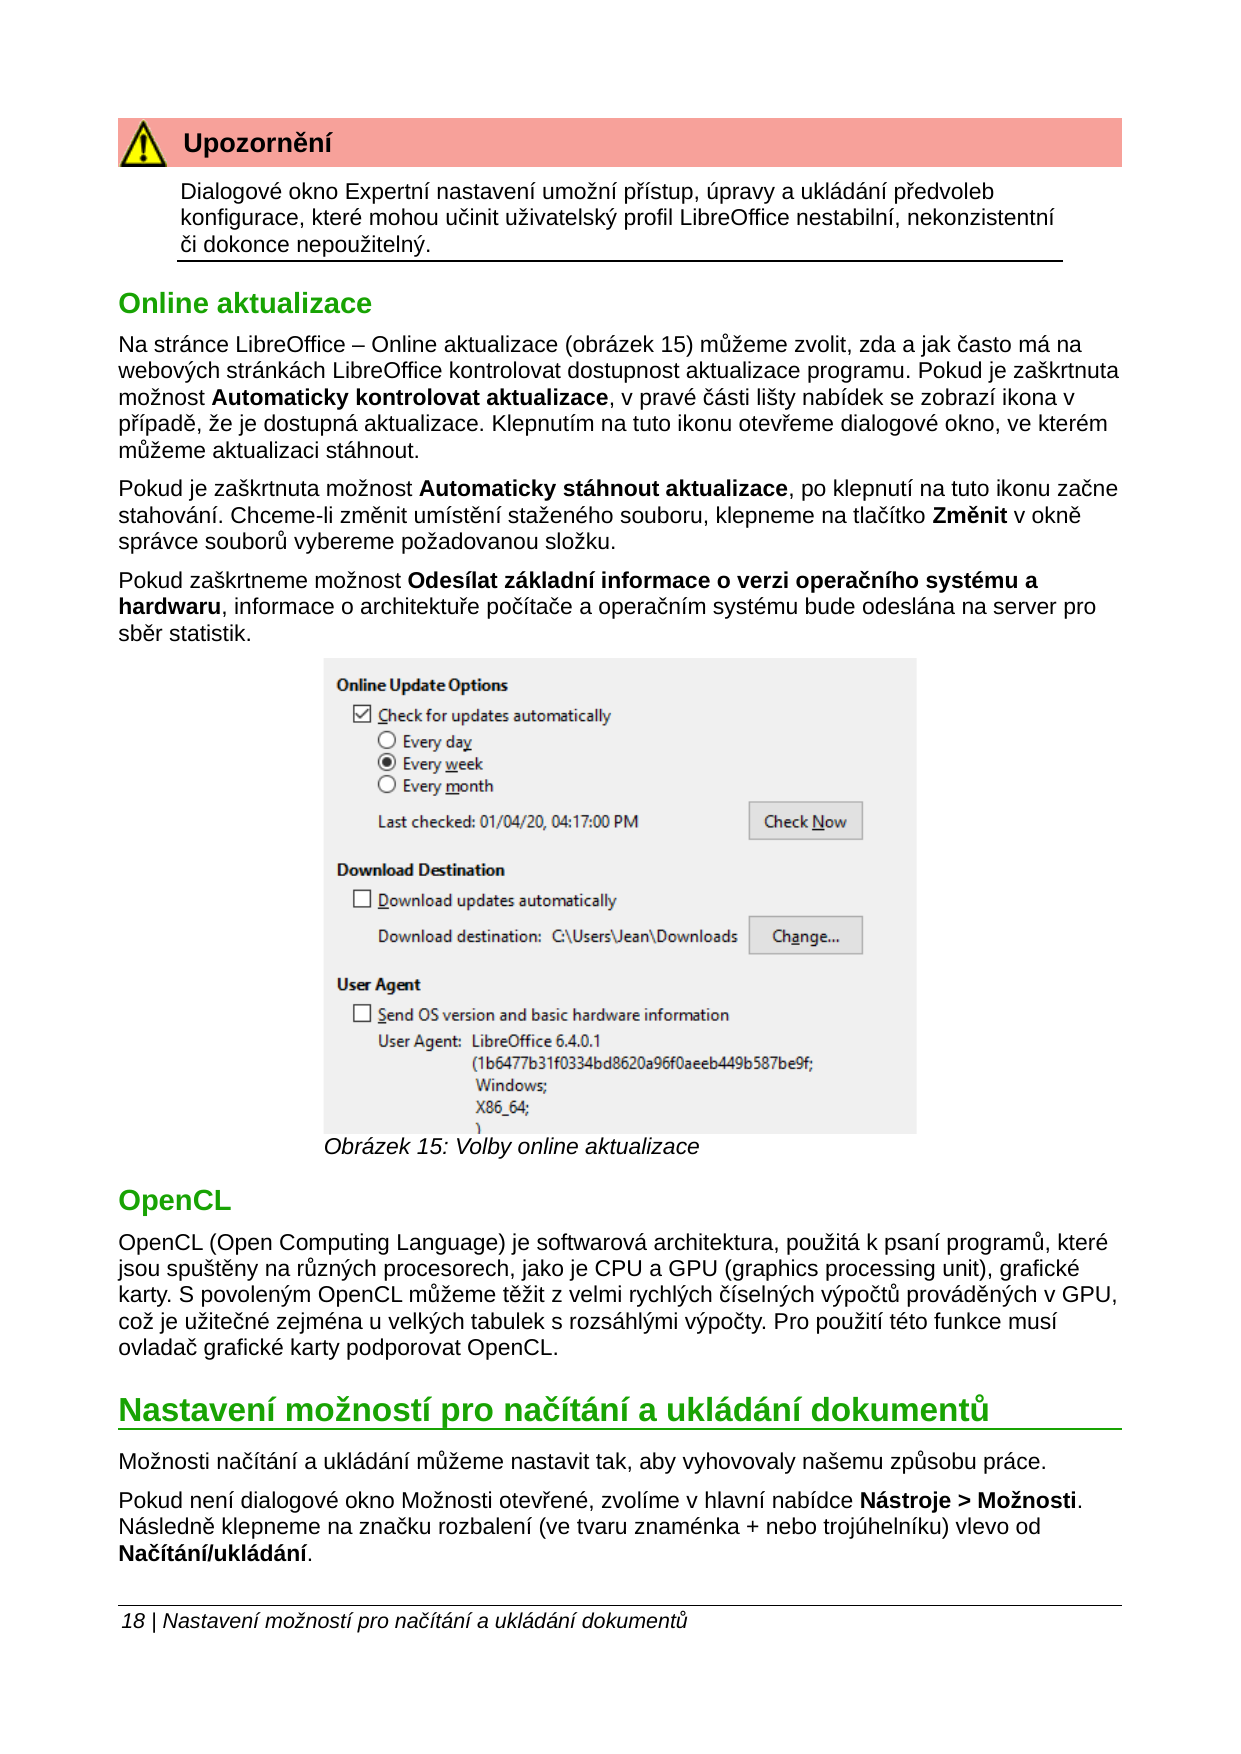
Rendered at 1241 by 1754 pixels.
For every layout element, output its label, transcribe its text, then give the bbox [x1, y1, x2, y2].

text Na stránce LibreOffice – Online aktualizace (obrázek 15) můžeme zvolit, zda a jak často má na webových stránkách LibreOffice kontrolovat dostupnost aktualizace programu. Pokud je zaškrtnuta možnost Automaticky kontrolovat aktualizace, v pravé části lišty nabídek se zobrazí ikona v případě, že je dostupná aktualizace. Klepnutím na tuto ikonu otevřeme dialogové okno, ve kterém můžeme aktualizaci stáhnout. [118, 331, 1122, 463]
picture [119, 119, 167, 167]
text Možnosti načítání a ukládání můžeme nastavit tak, aby vyhovovaly našemu způsobu práce. [118, 1448, 1122, 1474]
text Pokud není dialogové okno Možnosti otevřené, zvolíme v hlavní nabídce Nástroje > Možnosti. Následně klepneme na značku rozbalení (ve tvaru znaménka + nebo trojúhelníku) vlevo od Načítání/ukládání. [118, 1487, 1122, 1566]
text Pokud je zaškrtnuta možnost Automaticky stáhnout aktualizace, po klepnutí na tuto ikonu začne stahování. Chceme-li změnit umístění staženého souboru, klepneme na tlačítko Změnit v okně správce souborů vybereme požadovanou složku. [118, 475, 1122, 554]
text Dialogové okno Expertní nastavení umožní přístup, úpravy a ukládání předvoleb konfigurace, které mohou učinit uživatelský profil LibreOffice nestabilní, nekonzistentní či dokonce nepoužitelný. [177, 175, 1063, 260]
text Pokud zaškrtneme možnost Odesílat základní informace o verzi operačního systému a hardwaru, informace o architektuře počítače a operačním systému bude odeslána na server pro sběr statistik. [118, 567, 1122, 646]
subtitle Upozornění [118, 118, 1122, 167]
text Obrázek 15: Volby online aktualizace [323, 1134, 917, 1160]
text OpenCL (Open Computing Language) je softwarová architektura, použitá k psaní programů, které jsou spuštěny na různých procesorech, jako je CPU a GPU (graphics processing unit), grafické karty. S povoleným OpenCL můžeme těžit z velmi rychlých číselných výpočtů prováděných v GPU, což je užitečné zejména u velkých tabulek s rozsáhlými výpočty. Pro použití této funkce musí ovladač grafické karty podporovat OpenCL. [118, 1229, 1122, 1360]
picture [323, 658, 917, 1134]
subtitle Nastavení možností pro načítání a ukládání dokumentů [118, 1390, 1122, 1428]
subtitle Online aktualizace [118, 286, 1122, 319]
subtitle OpenCL [118, 1183, 1122, 1217]
